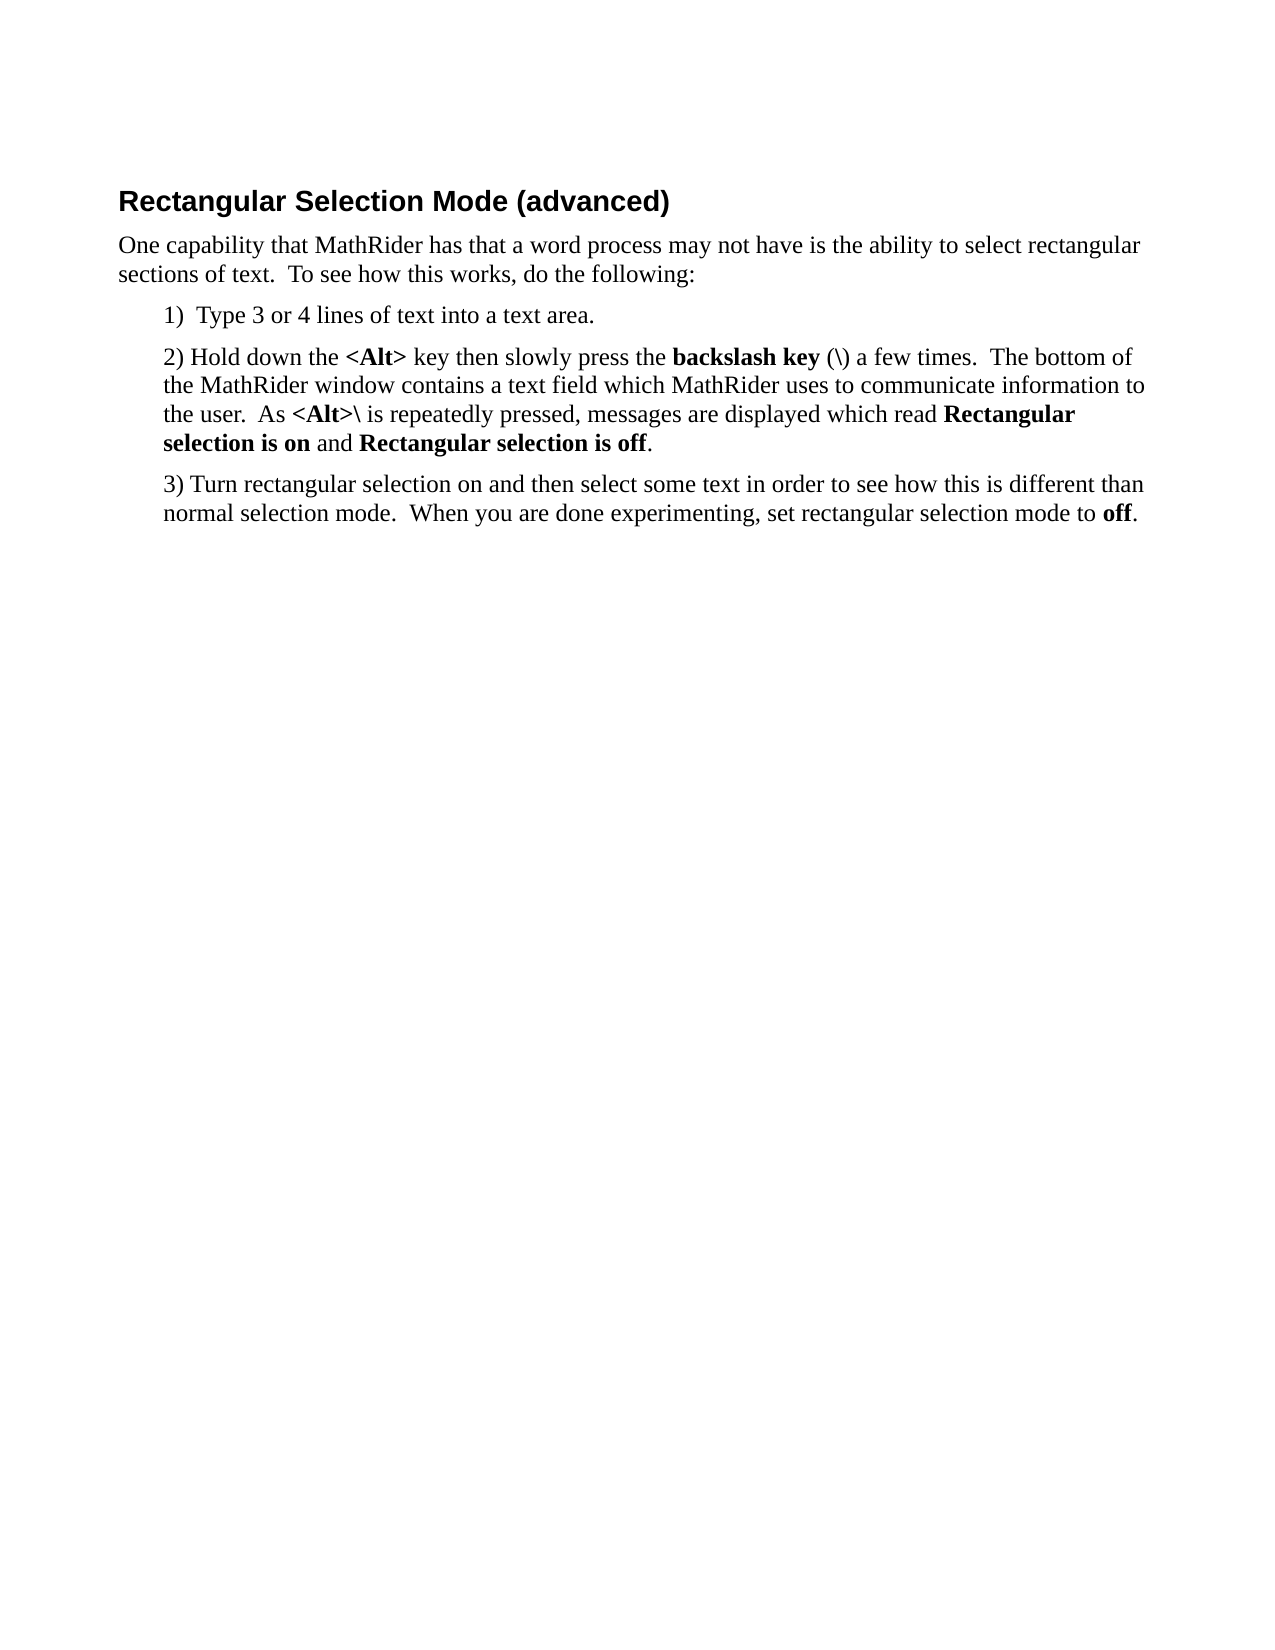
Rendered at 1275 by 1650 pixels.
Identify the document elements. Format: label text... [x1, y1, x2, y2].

text 1) Type 3 or 4 lines of text into a text area. [163, 300, 1157, 329]
text One capability that MathRider has that a word process may not have is the ability to select rectangular sections of text. To see how this works, do the following: [118, 230, 1157, 288]
text 3) Turn rectangular selection on and then select some text in order to see how this is different than normal selection mode. When you are done experimenting, set rectangular selection mode to off. [163, 469, 1157, 527]
text 2) Hold down the <Alt> key then slowly press the backslash key (\) a few times. The bottom of the MathRider window contains a text field which MathRider uses to communicate information to the user. As <Alt>\ is repeatedly pressed, messages are displayed which read Rectangular selection is on and Rectangular selection is off. [163, 342, 1157, 457]
subtitle Rectangular Selection Mode (advanced) [118, 184, 1157, 218]
